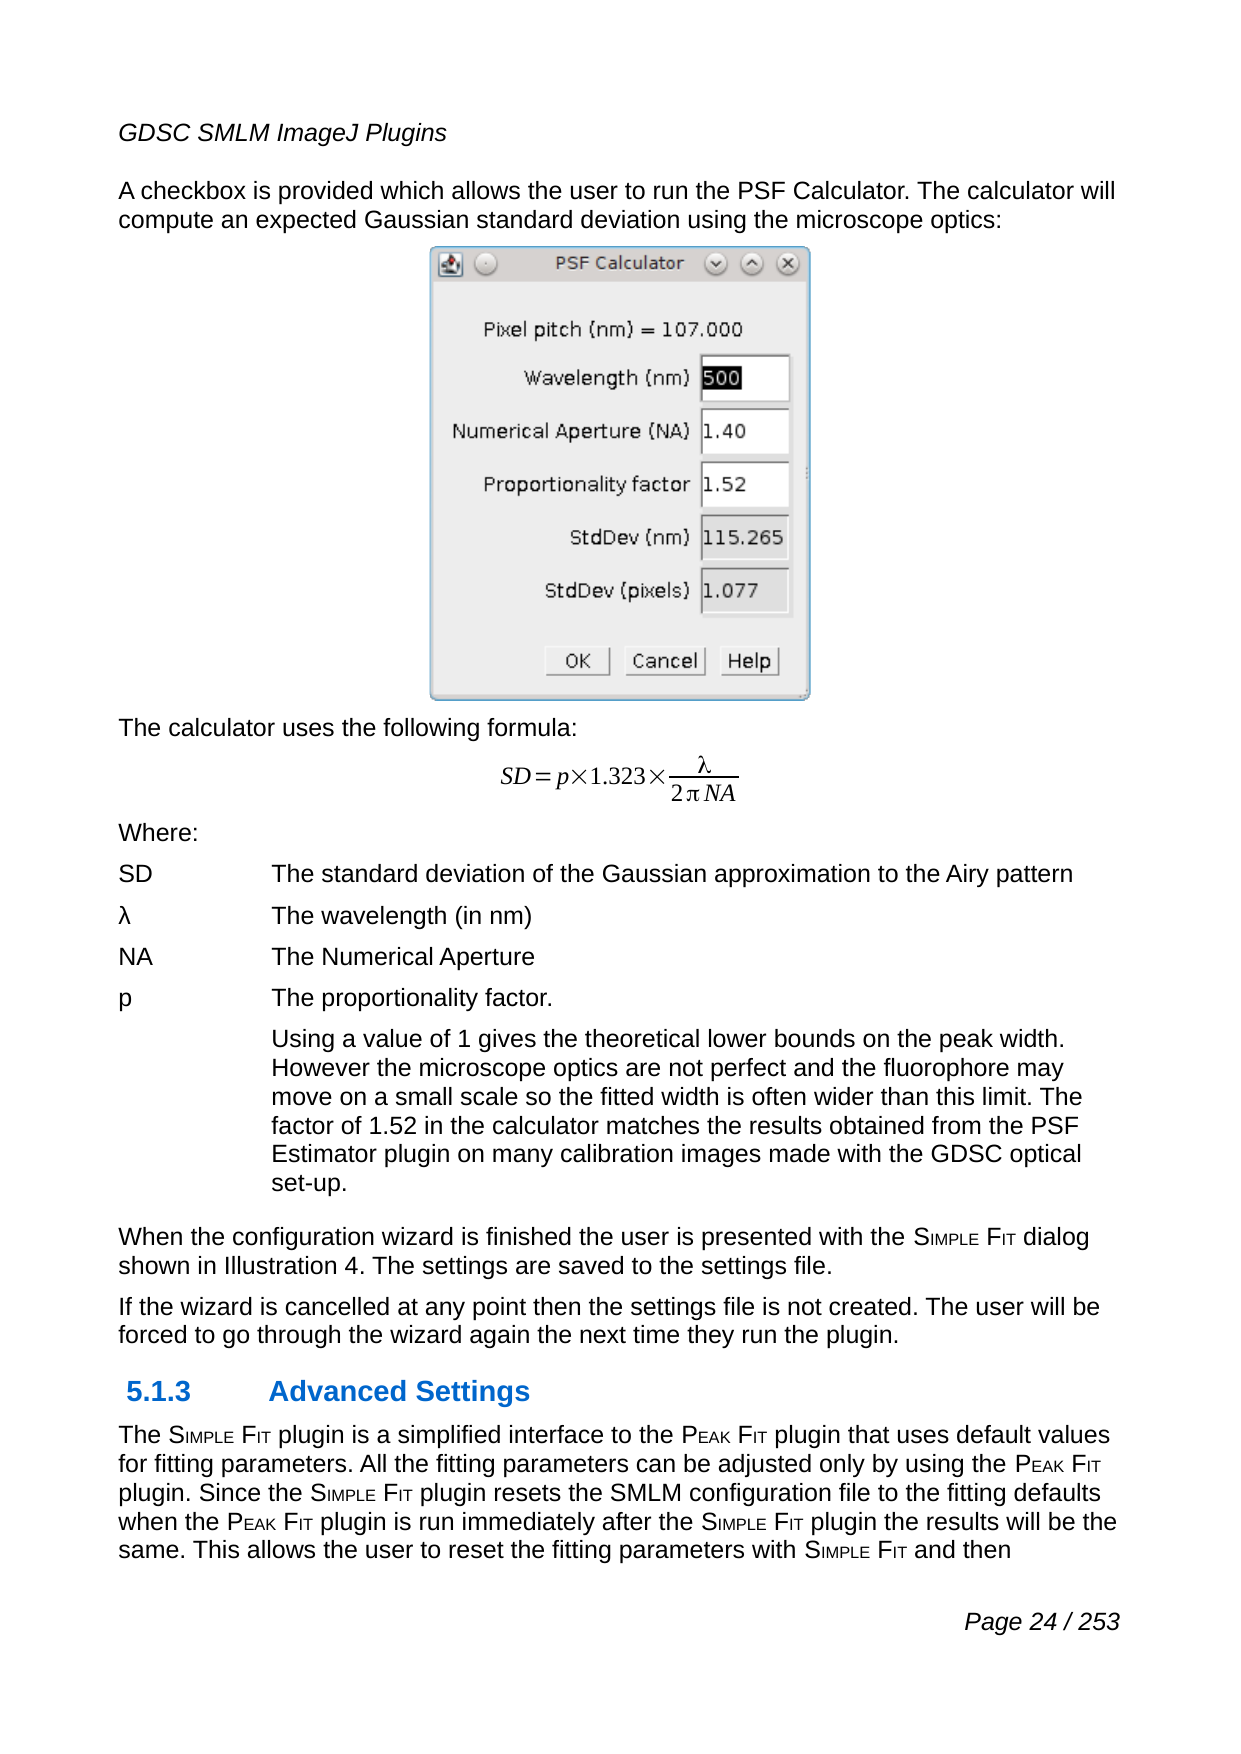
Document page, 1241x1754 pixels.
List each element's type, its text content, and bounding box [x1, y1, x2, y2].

table_cell NA [118, 942, 271, 983]
text If the wizard is cancelled at any point then the settings file is not created. The user will be forced to go through the wizard again the next time they run the plugin. [118, 1292, 1122, 1349]
table_cell The wavelength (in nm) [271, 901, 1123, 942]
table_cell The Numerical Aperture [271, 942, 1123, 983]
text The calculator uses the following formula: [118, 713, 1122, 742]
text Where: [118, 818, 1122, 847]
subtitle Advanced Settings [118, 1374, 1122, 1408]
table_header The standard deviation of the Gaussian approximation to the Airy pattern [271, 860, 1123, 901]
text A checkbox is provided which allows the user to run the PSF Calculator. The calculator will compute an expected Gaussian standard deviation using the microscope optics: [118, 176, 1122, 234]
table_cell The proportionality factor. Using a value of 1 gives the theoretical lower bounds on the peak width. However the microscope optics are not perfect and the fluorophore may move on a small scale so the fitted width is often wider than this limit. The factor of 1.52 in the calculator matches the results obtained from the PSF Estimator plugin on many calibration images made with the GDSC optical set-up. [271, 983, 1123, 1209]
text When the configuration wizard is finished the user is presented with the Simple Fit dialog shown in Illustration 4. The settings are saved to the settings file. [118, 1222, 1122, 1279]
picture [429, 246, 811, 701]
table_cell λ [118, 901, 271, 942]
table_header SD [118, 860, 271, 901]
table_cell p [118, 983, 271, 1209]
text The Simple Fit plugin is a simplified interface to the Peak Fit plugin that uses default values for fitting parameters. All the fitting parameters can be adjusted only by using the Peak Fit plugin. Since the Simple Fit plugin resets the SMLM configuration file to the fitting defaults when the Peak Fit plugin is run immediately after the Simple Fit plugin the results will be the same. This allows the user to reset the fitting parameters with Simple Fit and then [118, 1420, 1122, 1564]
